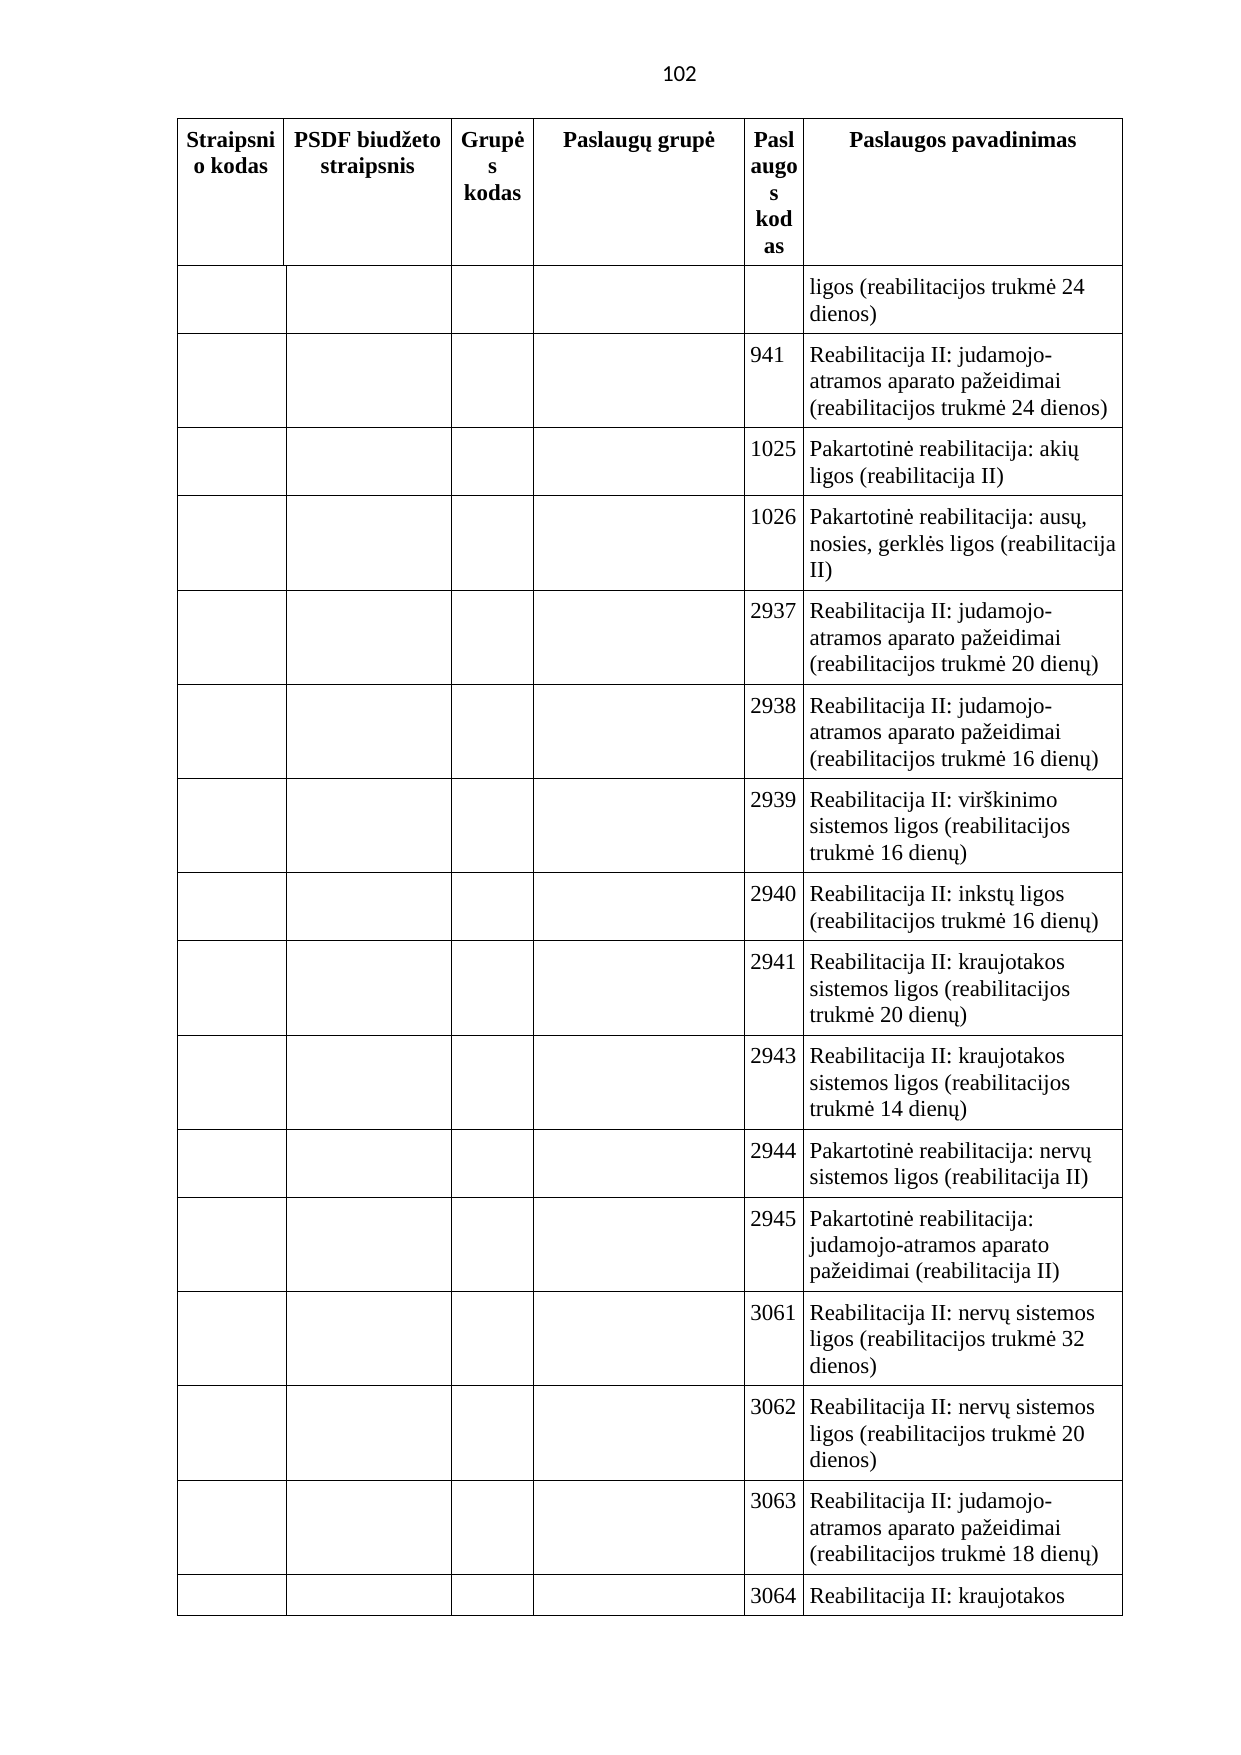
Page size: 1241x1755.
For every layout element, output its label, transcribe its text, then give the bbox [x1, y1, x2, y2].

table_header Paslaugos kodas [745, 119, 803, 265]
table_cell 2943 [745, 1036, 803, 1129]
table_header PSDF biudžeto straipsnis [284, 119, 451, 265]
table_cell [452, 1386, 533, 1479]
table_cell [534, 685, 744, 778]
table_cell [534, 1036, 744, 1129]
table_cell [178, 428, 286, 495]
table_cell [534, 941, 744, 1034]
table_cell Reabilitacija II: nervų sistemos ligos (reabilitacijos trukmė 32 dienos) [804, 1292, 1122, 1385]
table_cell [287, 591, 451, 684]
table_cell [287, 496, 451, 589]
table_cell [534, 1481, 744, 1574]
table_cell [452, 1198, 533, 1291]
table_cell [287, 334, 451, 427]
table_cell ligos (reabilitacijos trukmė 24 dienos) [804, 266, 1122, 333]
table_cell 3064 [745, 1575, 803, 1615]
table_cell Reabilitacija II: kraujotakos sistemos ligos (reabilitacijos trukmė 20 dienų) [804, 941, 1122, 1034]
table_cell [452, 779, 533, 872]
table_cell 3061 [745, 1292, 803, 1385]
table_cell [452, 1481, 533, 1574]
table_cell [287, 266, 451, 333]
table_cell 3062 [745, 1386, 803, 1479]
table_cell Pakartotinė reabilitacija: nervų sistemos ligos (reabilitacija II) [804, 1130, 1122, 1197]
table_cell [287, 1036, 451, 1129]
table_cell [178, 1386, 286, 1479]
table_cell [178, 1575, 286, 1615]
table_cell [452, 941, 533, 1034]
table_cell [534, 266, 744, 333]
table_cell Reabilitacija II: judamojo-atramos aparato pažeidimai (reabilitacijos trukmė 18 dienų) [804, 1481, 1122, 1574]
table_cell 2939 [745, 779, 803, 872]
table_cell 1026 [745, 496, 803, 589]
table_cell [534, 1198, 744, 1291]
table_cell [287, 873, 451, 940]
table_cell [534, 1292, 744, 1385]
table_cell [287, 1386, 451, 1479]
table_cell [287, 1481, 451, 1574]
table_cell [452, 1036, 533, 1129]
table_cell [287, 1575, 451, 1615]
table_cell [178, 334, 286, 427]
table_cell [452, 873, 533, 940]
table_cell [534, 1130, 744, 1197]
table_cell Reabilitacija II: kraujotakos [804, 1575, 1122, 1615]
table_cell Pakartotinė reabilitacija: ausų, nosies, gerklės ligos (reabilitacija II) [804, 496, 1122, 589]
table_cell [452, 1575, 533, 1615]
table_cell [745, 266, 803, 333]
table_cell [287, 941, 451, 1034]
table_cell Pakartotinė reabilitacija: judamojo-atramos aparato pažeidimai (reabilitacija II) [804, 1198, 1122, 1291]
table_cell [178, 266, 286, 333]
table_cell [452, 266, 533, 333]
table_cell [287, 685, 451, 778]
table_cell [178, 779, 286, 872]
table_cell [178, 1481, 286, 1574]
table_cell [178, 941, 286, 1034]
table_cell 2938 [745, 685, 803, 778]
table_cell Reabilitacija II: kraujotakos sistemos ligos (reabilitacijos trukmė 14 dienų) [804, 1036, 1122, 1129]
table_cell [534, 428, 744, 495]
table_cell 1025 [745, 428, 803, 495]
table_cell [452, 334, 533, 427]
table_cell Reabilitacija II: nervų sistemos ligos (reabilitacijos trukmė 20 dienos) [804, 1386, 1122, 1479]
table_cell [287, 1130, 451, 1197]
table_cell 2940 [745, 873, 803, 940]
table_header Paslaugų grupė [534, 119, 744, 265]
table_cell [534, 334, 744, 427]
table_cell Reabilitacija II: judamojo-atramos aparato pažeidimai (reabilitacijos trukmė 16 dienų) [804, 685, 1122, 778]
table_cell [534, 1386, 744, 1479]
table_cell [178, 1130, 286, 1197]
table_header Paslaugos pavadinimas [804, 119, 1122, 265]
table_cell 2944 [745, 1130, 803, 1197]
table_cell [287, 428, 451, 495]
table_cell 2937 [745, 591, 803, 684]
table_cell Reabilitacija II: judamojo-atramos aparato pažeidimai (reabilitacijos trukmė 24 dienos) [804, 334, 1122, 427]
table_header Straipsnio kodas [178, 119, 283, 265]
table_cell [452, 1130, 533, 1197]
table_cell [178, 591, 286, 684]
table_cell [534, 873, 744, 940]
table_cell 2941 [745, 941, 803, 1034]
table_cell [534, 1575, 744, 1615]
table_cell [178, 873, 286, 940]
table_cell [287, 779, 451, 872]
table_cell [452, 496, 533, 589]
table_cell [178, 1036, 286, 1129]
table_cell [178, 1198, 286, 1291]
table_cell [178, 1292, 286, 1385]
table_cell [287, 1292, 451, 1385]
table_cell Reabilitacija II: judamojo-atramos aparato pažeidimai (reabilitacijos trukmė 20 dienų) [804, 591, 1122, 684]
table_cell Reabilitacija II: inkstų ligos (reabilitacijos trukmė 16 dienų) [804, 873, 1122, 940]
table_cell [287, 1198, 451, 1291]
table_cell 3063 [745, 1481, 803, 1574]
table_cell [178, 685, 286, 778]
table_cell [534, 779, 744, 872]
table_cell [534, 591, 744, 684]
table_cell 2945 [745, 1198, 803, 1291]
table_cell [178, 496, 286, 589]
table_cell [452, 685, 533, 778]
table_cell 941 [745, 334, 803, 427]
table_cell [534, 496, 744, 589]
table_header Grupės kodas [452, 119, 533, 265]
table_cell [452, 1292, 533, 1385]
table_cell [452, 591, 533, 684]
table_cell Reabilitacija II: virškinimo sistemos ligos (reabilitacijos trukmė 16 dienų) [804, 779, 1122, 872]
table_cell Pakartotinė reabilitacija: akių ligos (reabilitacija II) [804, 428, 1122, 495]
table_cell [452, 428, 533, 495]
